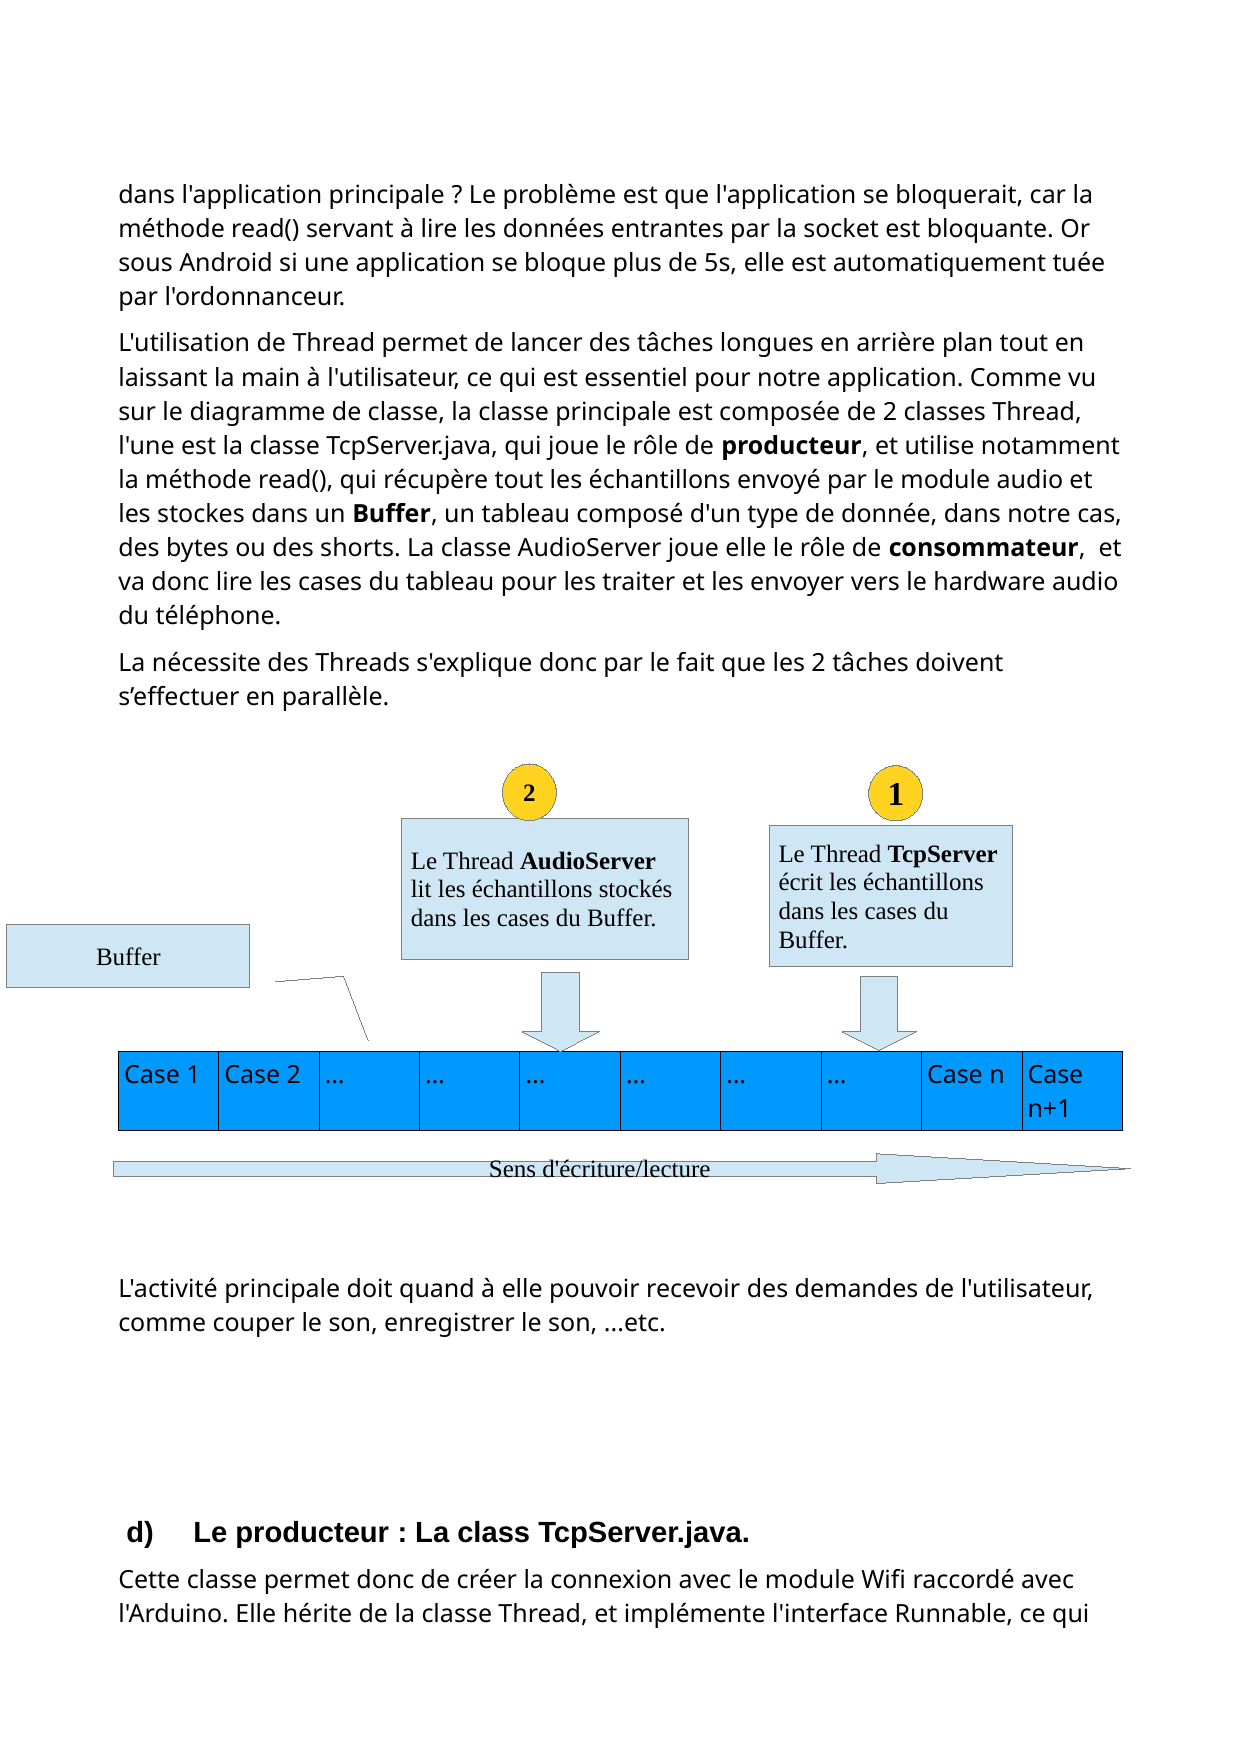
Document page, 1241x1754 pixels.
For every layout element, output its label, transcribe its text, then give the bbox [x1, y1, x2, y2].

text L'activité principale doit quand à elle pouvoir recevoir des demandes de l'utilisateur, comme couper le son, enregistrer le son, ...etc. [118, 1270, 1122, 1338]
table_header … [520, 1052, 620, 1130]
table_header Case n+1 [1023, 1052, 1122, 1130]
table_header … [320, 1052, 419, 1130]
table_header Case 1 [119, 1052, 218, 1130]
text Cette classe permet donc de créer la connexion avec le module Wifi raccordé avec l'Arduino. Elle hérite de la classe Thread, et implémente l'interface Runnable, ce qui [118, 1562, 1122, 1630]
text L'utilisation de Thread permet de lancer des tâches longues en arrière plan tout en laissant la main à l'utilisateur, ce qui est essentiel pour notre application. Comme vu sur le diagramme de classe, la classe principale est composée de 2 classes Thread, l'une est la classe TcpServer.java, qui joue le rôle de producteur, et utilise notamment la méthode read(), qui récupère tout les échantillons envoyé par le module audio et les stockes dans un Buffer, un tableau composé d'un type de donnée, dans notre cas, des bytes ou des shorts. La classe AudioServer joue elle le rôle de consommateur, et va donc lire les cases du tableau pour les traiter et les envoyer vers le hardware audio du téléphone. [118, 325, 1122, 632]
table_header Case n [922, 1052, 1022, 1130]
table_header Case 2 [219, 1052, 319, 1130]
table_header … [822, 1052, 921, 1130]
table_header … [420, 1052, 519, 1130]
table_header … [621, 1052, 720, 1130]
subtitle Le producteur : La class TcpServer.java. [118, 1516, 1122, 1549]
text dans l'application principale ? Le problème est que l'application se bloquerait, car la méthode read() servant à lire les données entrantes par la socket est bloquante. Or sous Android si une application se bloque plus de 5s, elle est automatiquement tuée par l'ordonnanceur. [118, 176, 1122, 313]
text La nécessite des Threads s'explique donc par le fait que les 2 tâches doivent s’effectuer en parallèle. [118, 644, 1122, 712]
table_header … [721, 1052, 821, 1130]
